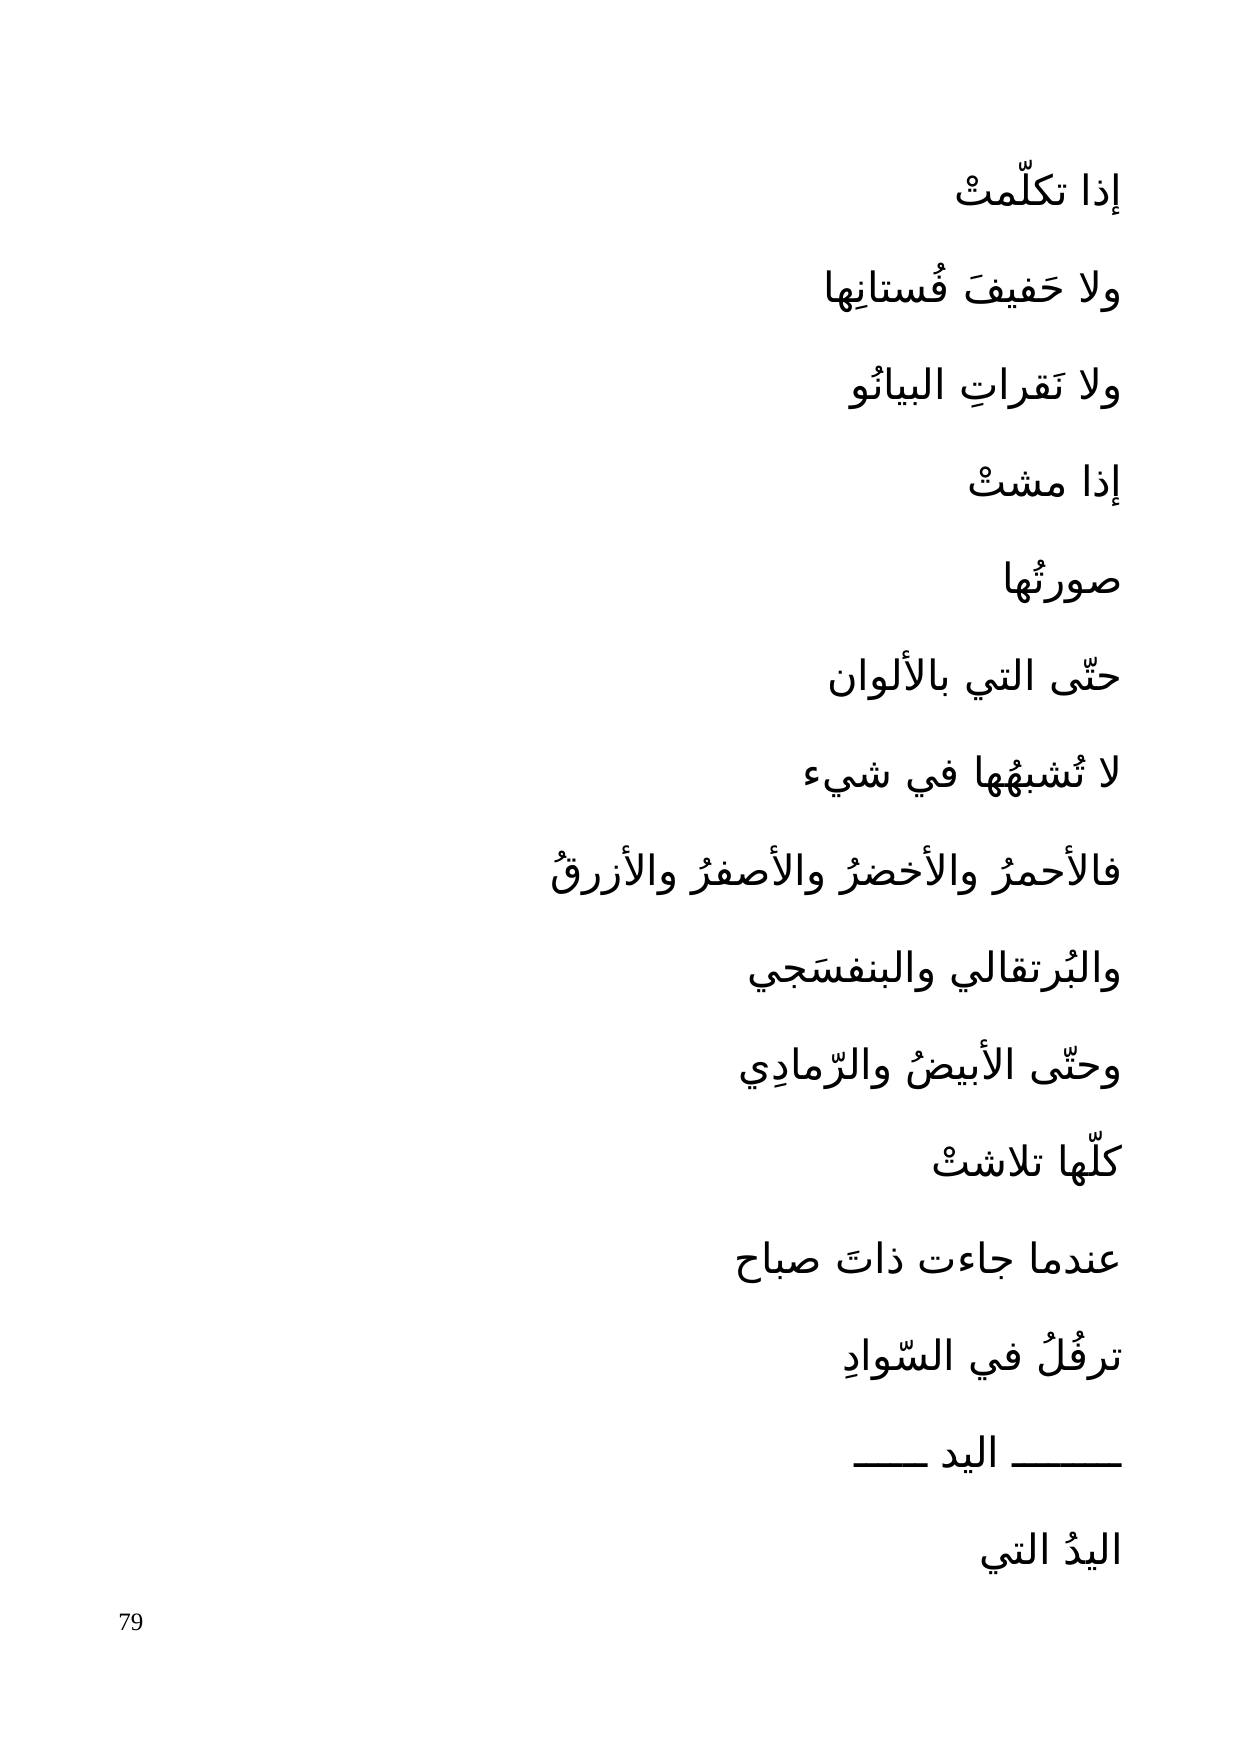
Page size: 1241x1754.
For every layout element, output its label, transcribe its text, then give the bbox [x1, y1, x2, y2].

text والبُرتقالي والبنفسَجي [118, 943, 1122, 992]
text إذا تكلّمتْ [118, 167, 1122, 215]
text صورتُها [118, 555, 1122, 603]
text حتّى التي بالألوان [118, 652, 1122, 701]
text اليدُ التي [118, 1526, 1122, 1574]
text عندما جاءت ذاتَ صباح [118, 1234, 1122, 1283]
text ترفُلُ في السّوادِ [118, 1332, 1122, 1380]
text فالأحمرُ والأخضرُ والأصفرُ والأزرقُ [118, 846, 1122, 895]
text كلّها تلاشتْ [118, 1137, 1122, 1186]
text ولا حَفيفَ فُستانِها [118, 264, 1122, 312]
text إذا مشتْ [118, 458, 1122, 506]
text ـــــــــ اليد ــــــ [118, 1429, 1122, 1477]
text لا تُشبهُها في شيء [118, 749, 1122, 798]
text وحتّى الأبيضُ والرّمادِي [118, 1040, 1122, 1089]
text ولا نَقراتِ البيانُو [118, 361, 1122, 409]
